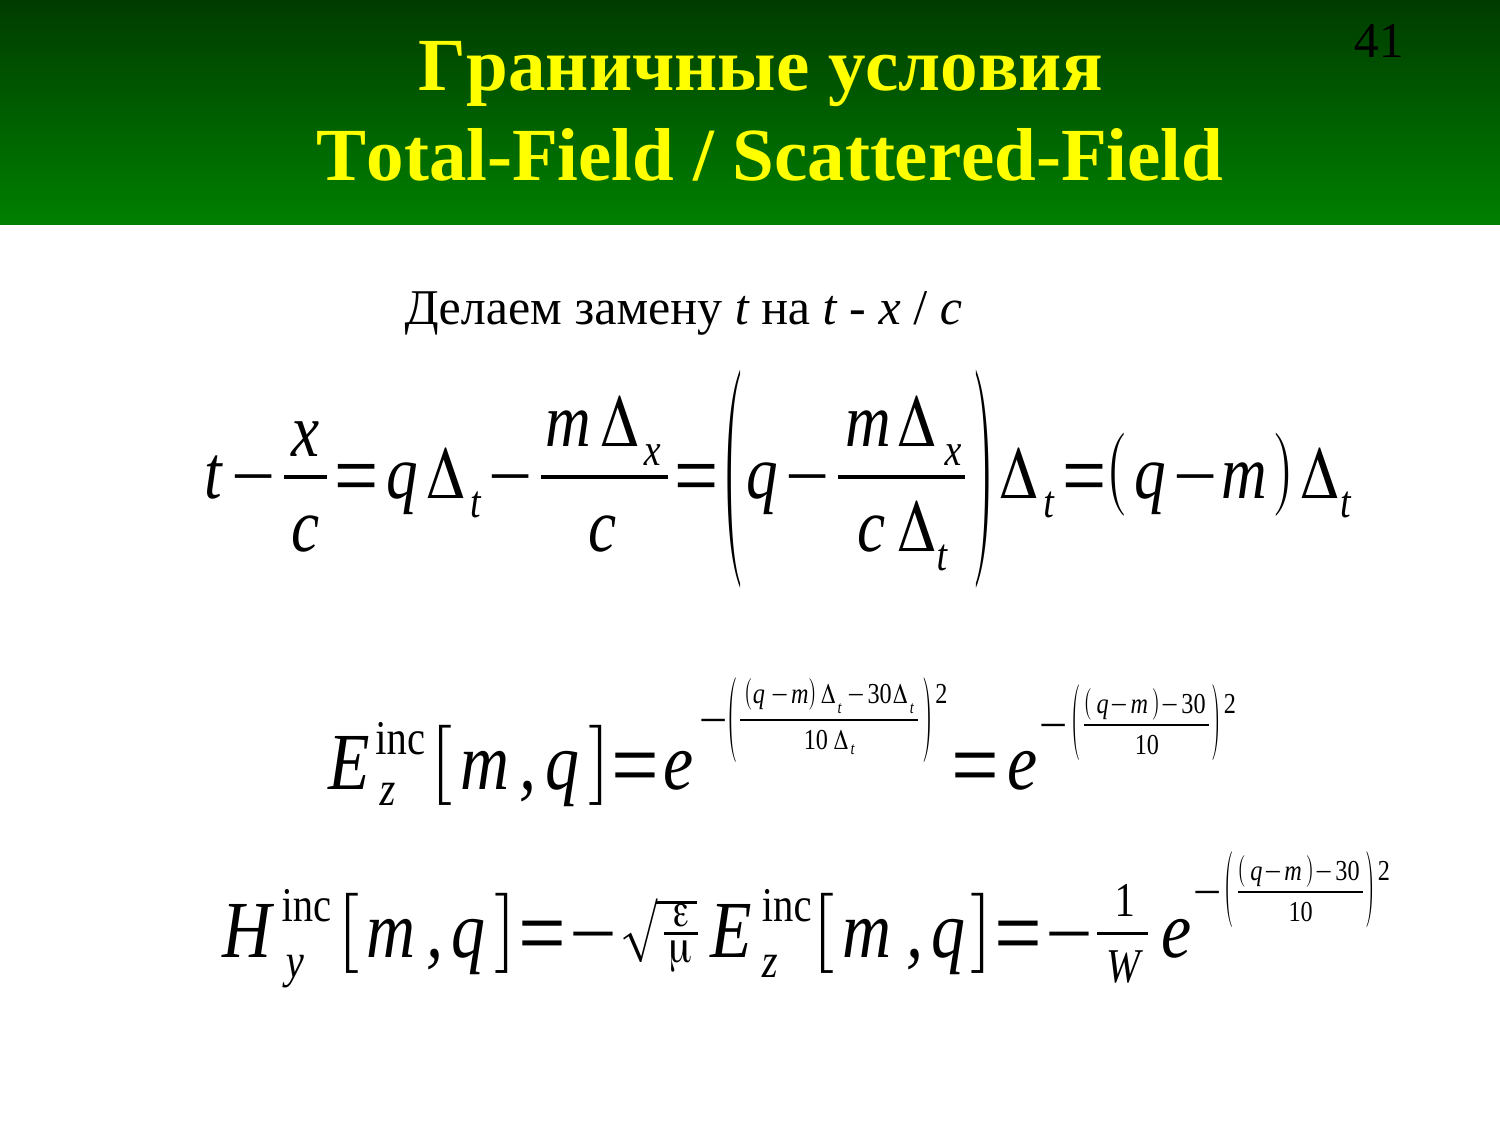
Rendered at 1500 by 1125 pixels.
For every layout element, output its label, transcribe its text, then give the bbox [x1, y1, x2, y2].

title Граничные условия Total-Field / Scattered-Field [100, 7, 1441, 204]
chart [307, 673, 1252, 818]
text_box Делаем замену t на t - x / c [389, 267, 978, 343]
chart [188, 366, 1371, 593]
chart [200, 850, 1406, 993]
